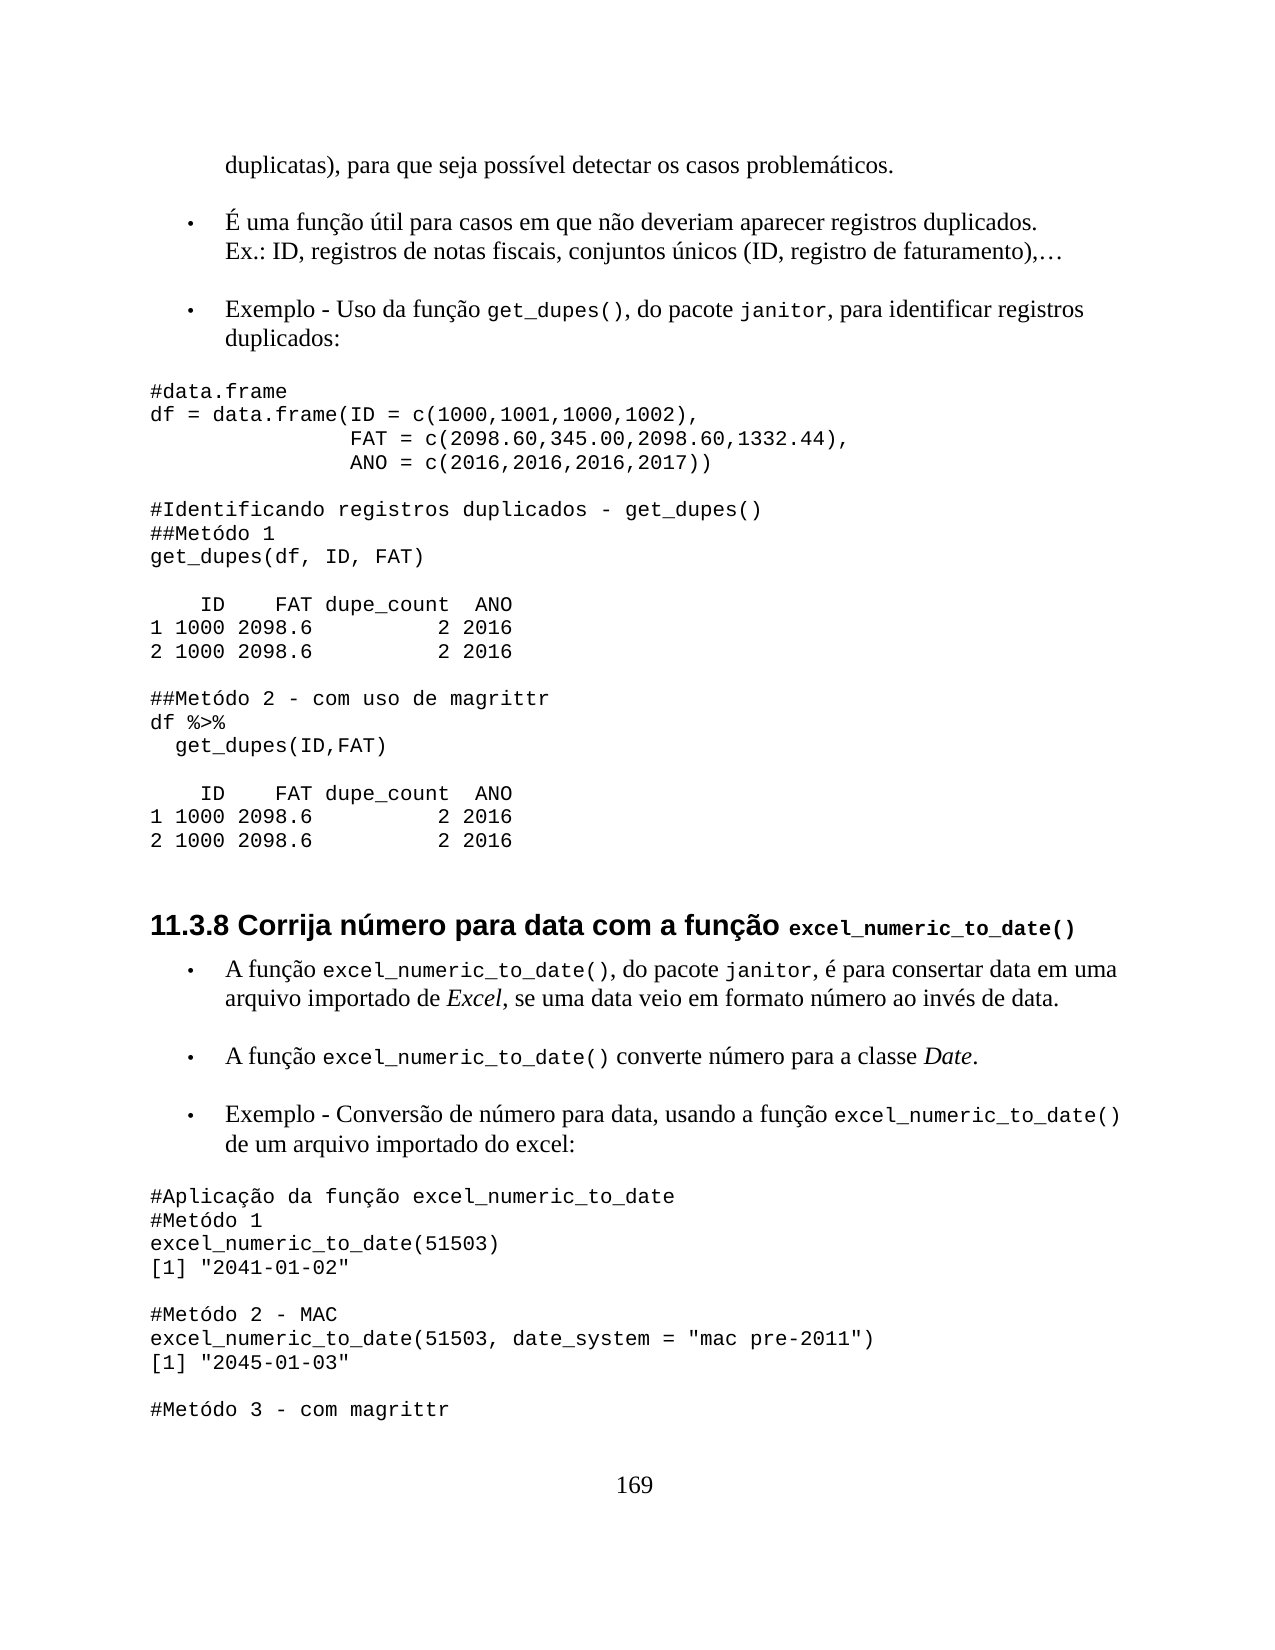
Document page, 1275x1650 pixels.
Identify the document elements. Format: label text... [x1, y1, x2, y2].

list Exemplo - Conversão de número para data, usando a função excel_numeric_to_date() de um arquivo importado do excel: [187, 1099, 1125, 1186]
subtitle 11.3.8 Corrija número para data com a função excel_numeric_to_date() [150, 907, 1125, 941]
list Exemplo - Uso da função get_dupes(), do pacote janitor, para identificar registros duplicados: [187, 294, 1125, 381]
text #data.frame [150, 381, 1125, 404]
text [1] "2041-01-02" [150, 1257, 1125, 1281]
text ##Metódo 1 [150, 523, 1125, 546]
text ID FAT dupe_count ANO [150, 594, 1125, 617]
text #Metódo 1 [150, 1210, 1125, 1233]
text ID FAT dupe_count ANO [150, 783, 1125, 806]
text ##Metódo 2 - com uso de magrittr [150, 688, 1125, 712]
text 2 1000 2098.6 2 2016 [150, 641, 1125, 664]
text ANO = c(2016,2016,2016,2017)) [150, 452, 1125, 475]
text FAT = c(2098.60,345.00,2098.60,1332.44), [150, 428, 1125, 452]
text #Metódo 3 - com magrittr [150, 1399, 1125, 1423]
list A função excel_numeric_to_date() converte número para a classe Date. [187, 1041, 1125, 1099]
text get_dupes(df, ID, FAT) [150, 546, 1125, 570]
text #Metódo 2 - MAC [150, 1304, 1125, 1328]
text 1 1000 2098.6 2 2016 [150, 806, 1125, 830]
text #Aplicação da função excel_numeric_to_date [150, 1186, 1125, 1210]
text 2 1000 2098.6 2 2016 [150, 830, 1125, 854]
text #Identificando registros duplicados - get_dupes() [150, 499, 1125, 523]
text excel_numeric_to_date(51503) [150, 1233, 1125, 1257]
text df = data.frame(ID = c(1000,1001,1000,1002), [150, 404, 1125, 428]
list É uma função útil para casos em que não deveriam aparecer registros duplicados. Ex.: ID, registros de notas fiscais, conjuntos únicos (ID, registro de faturamento),… [187, 207, 1125, 294]
text 1 1000 2098.6 2 2016 [150, 617, 1125, 641]
list A função excel_numeric_to_date(), do pacote janitor, é para consertar data em uma arquivo importado de Excel, se uma data veio em formato número ao invés de data. [187, 954, 1125, 1041]
text excel_numeric_to_date(51503, date_system = "mac pre-2011") [150, 1328, 1125, 1352]
text [1] "2045-01-03" [150, 1352, 1125, 1375]
text get_dupes(ID,FAT) [150, 736, 1125, 759]
text df %>% [150, 712, 1125, 736]
list duplicatas), para que seja possível detectar os casos problemáticos. [187, 150, 1125, 207]
